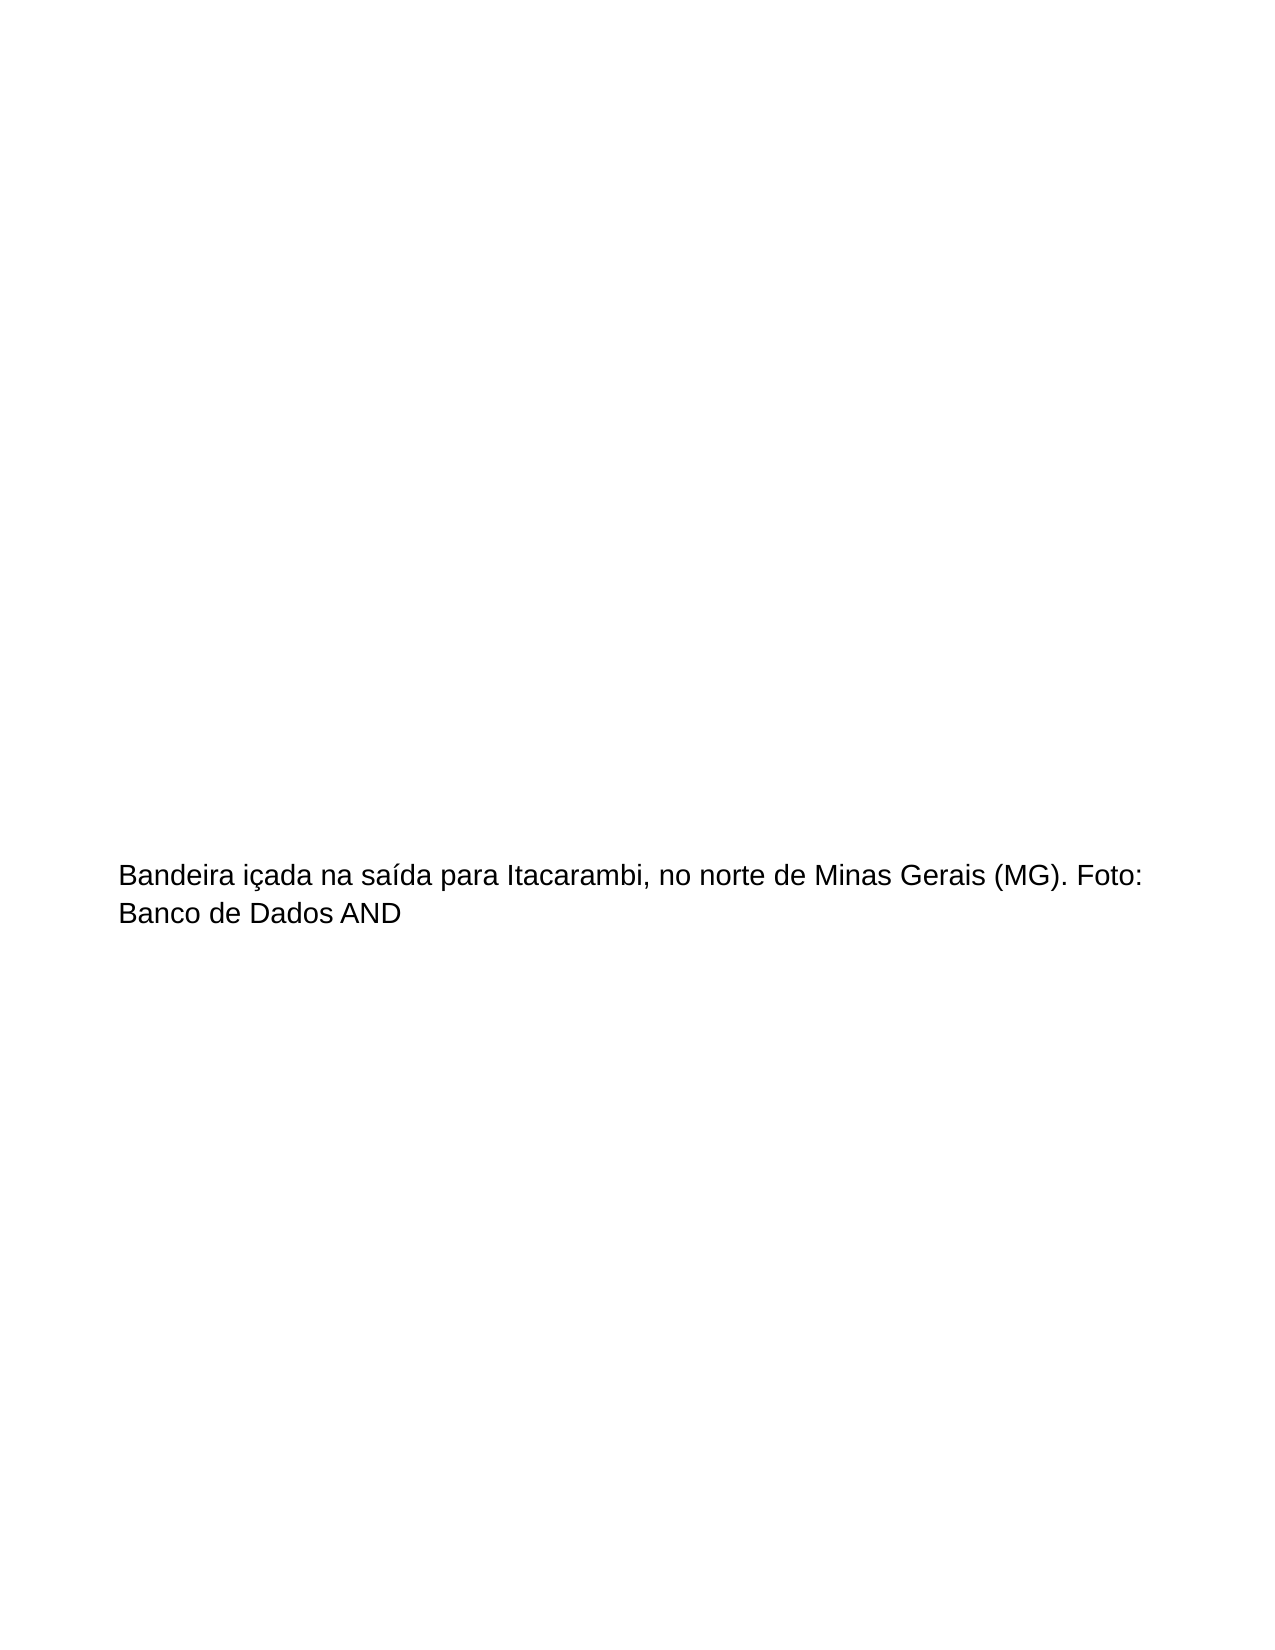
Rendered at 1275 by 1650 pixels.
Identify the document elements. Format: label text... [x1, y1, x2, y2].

text Bandeira içada na saída para Itacarambi, no norte de Minas Gerais (MG). Foto: Banco de Dados AND [118, 857, 1157, 929]
